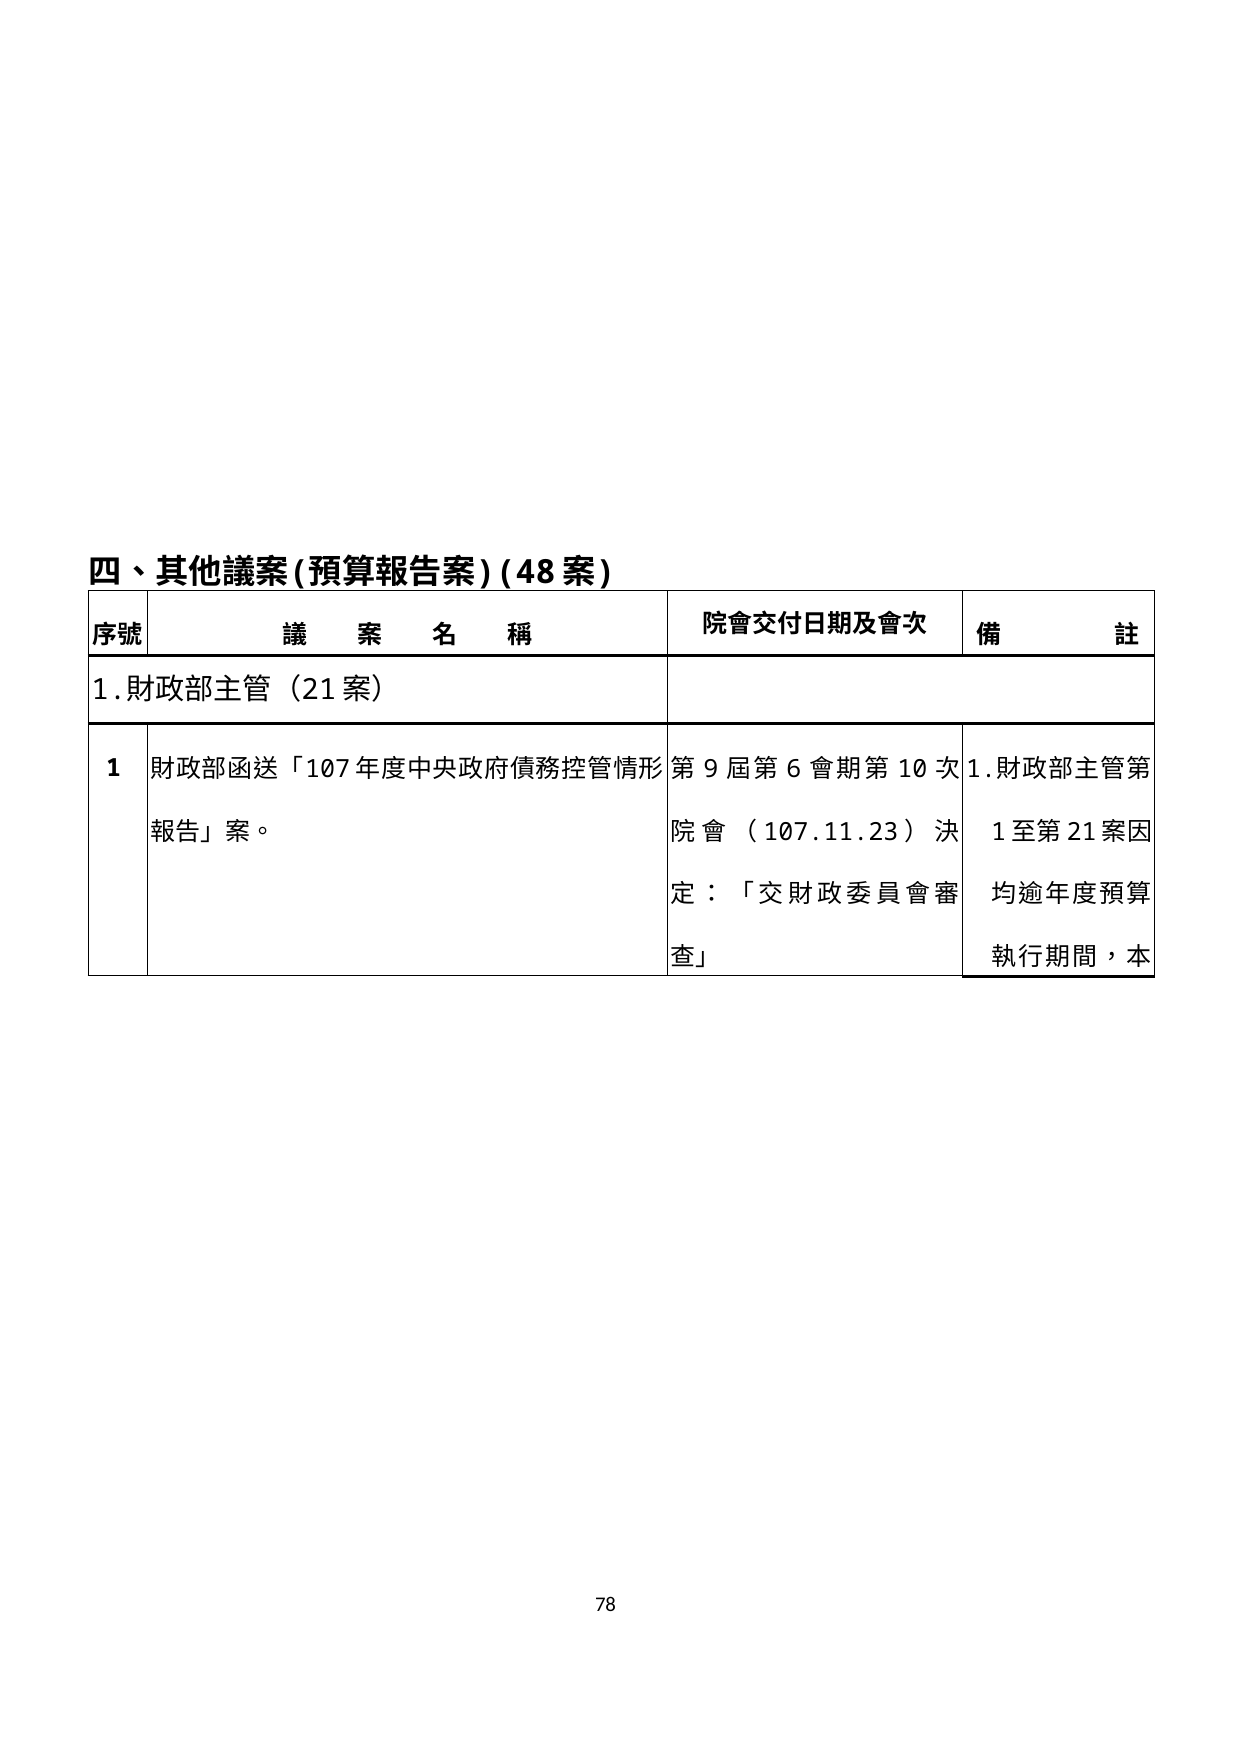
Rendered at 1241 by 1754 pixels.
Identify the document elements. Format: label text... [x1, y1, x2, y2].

table_cell [668, 657, 1154, 722]
table_cell 1.財政部主管第1至第21案因均逾年度預算執行期間，本 [963, 725, 1154, 975]
table_header 備 註 [963, 591, 1154, 654]
text 四、其他議案(預算報告案)(48案) [89, 528, 1122, 590]
table_cell 1.財政部主管（21案） [89, 657, 667, 722]
table_cell [89, 725, 147, 975]
table_header 序號 [89, 591, 147, 654]
table_cell 第9屆第6會期第10次院會（107.11.23）決定：「交財政委員會審查」 [668, 725, 962, 975]
table_header 議 案 名 稱 [148, 591, 667, 654]
table_cell 財政部函送「107年度中央政府債務控管情形報告」案。 [148, 725, 667, 975]
table_header 院會交付日期及會次 [668, 591, 962, 654]
